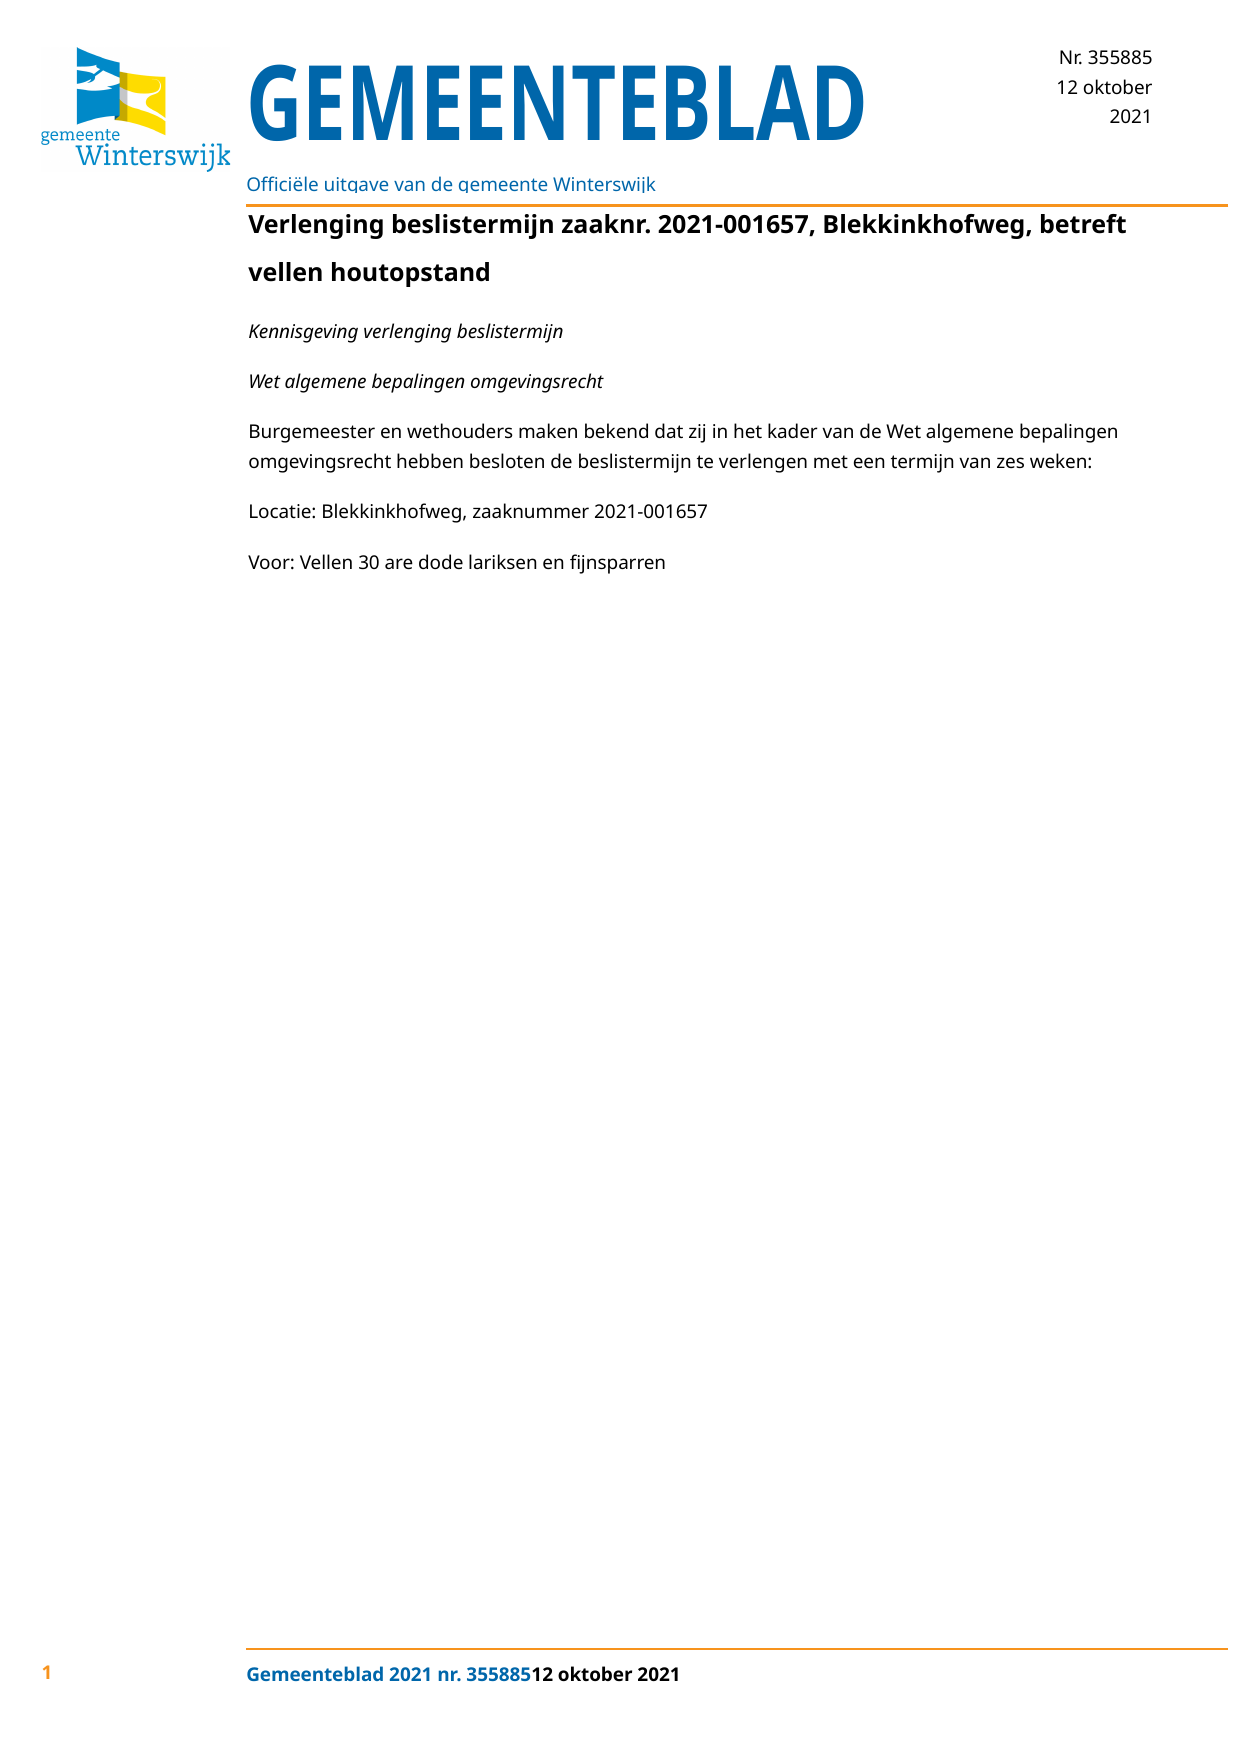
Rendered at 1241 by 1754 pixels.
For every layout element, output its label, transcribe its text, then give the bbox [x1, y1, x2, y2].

text Voor: Vellen 30 are dode lariksen en fijnsparren [248, 549, 1152, 575]
text Locatie: Blekkinkhofweg, zaaknummer 2021-001657 [248, 499, 1152, 524]
text Wet algemene bepalingen omgevingsrecht [248, 368, 1152, 394]
text Burgemeester en wethouders maken bekend dat zij in het kader van de Wet algemene bepalingen omgevingsrecht hebben besloten de beslistermijn te verlengen met een termijn van zes weken: [248, 419, 1152, 474]
picture [41, 47, 231, 172]
picture [225, 153, 231, 162]
text Kennisgeving verlenging beslistermijn [248, 318, 1152, 344]
text Verlenging beslistermijn zaaknr. 2021-001657, Blekkinkhofweg, betreft vellen houtopstand [248, 207, 1152, 288]
